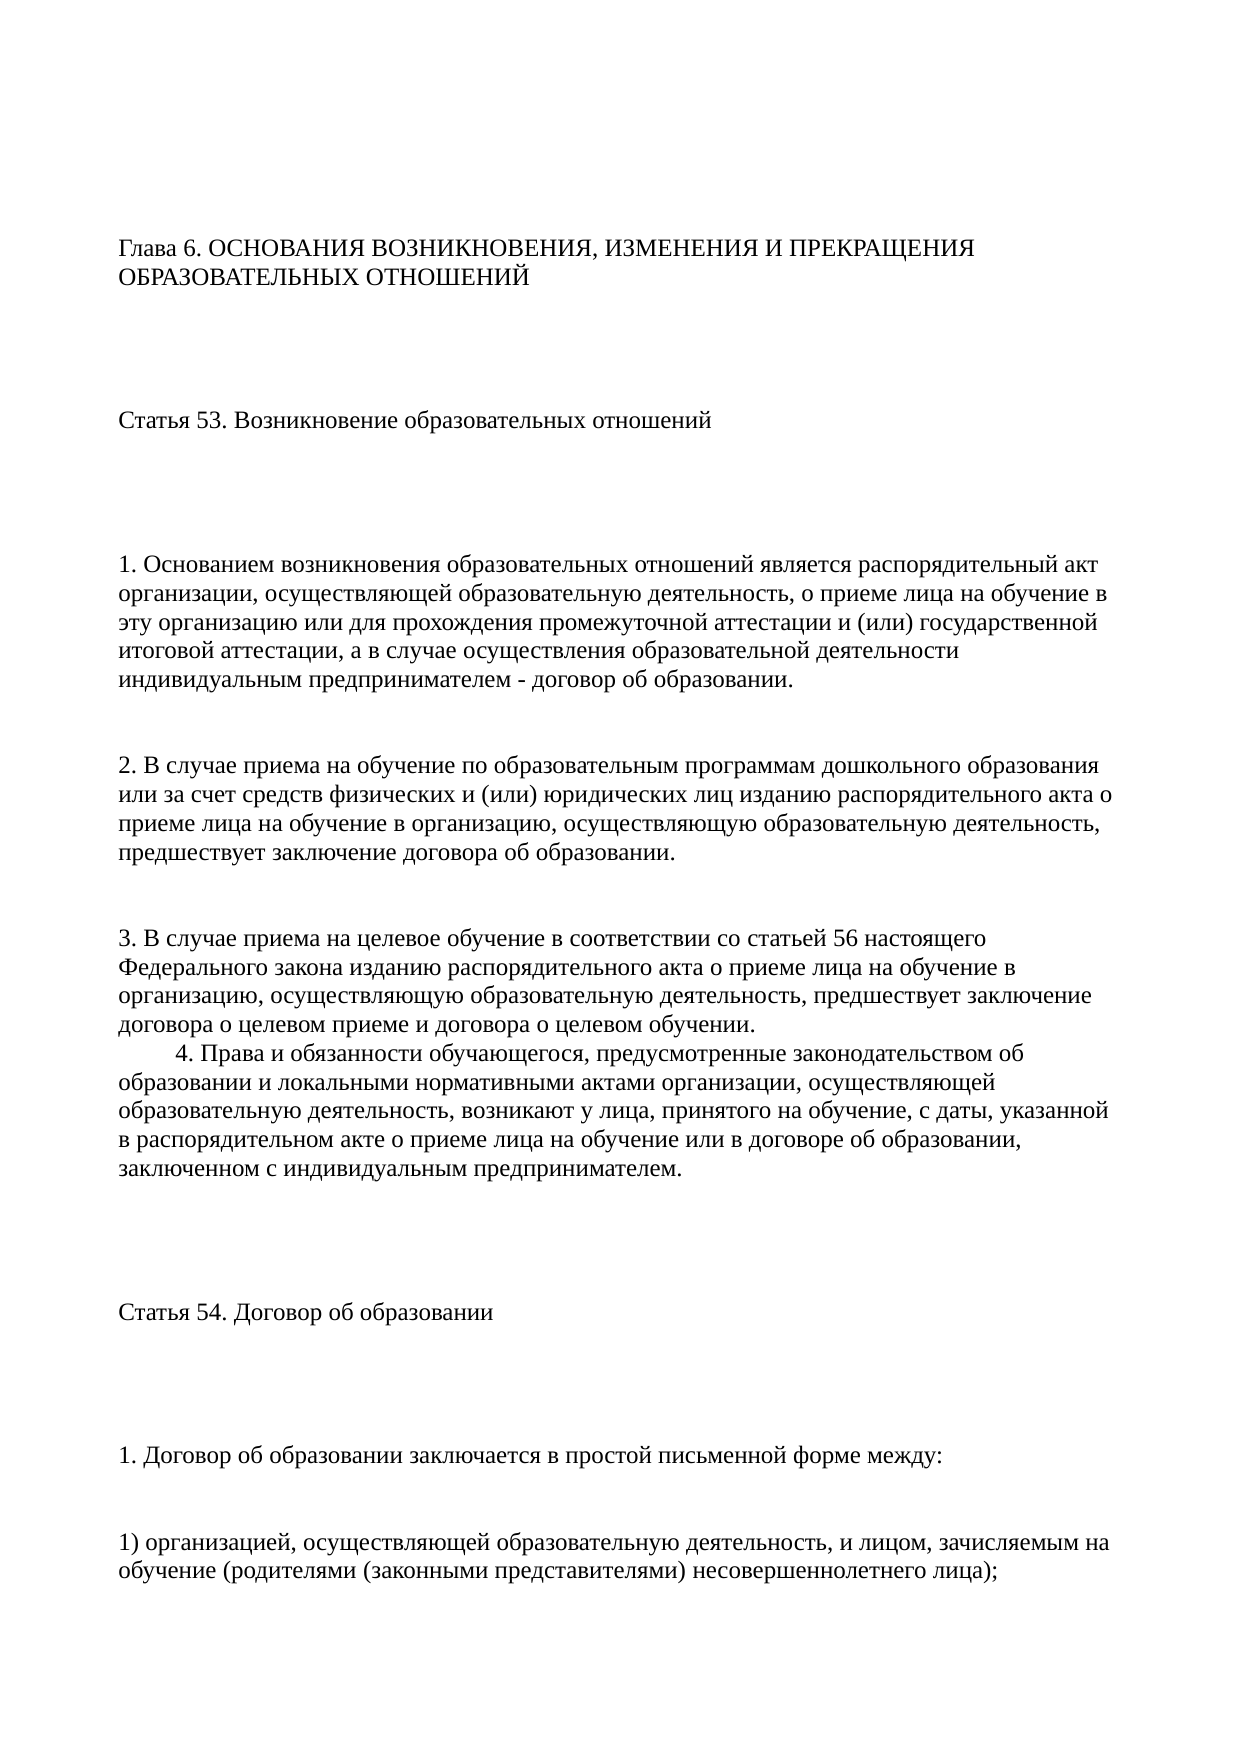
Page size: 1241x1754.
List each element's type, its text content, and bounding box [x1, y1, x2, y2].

text Статья 54. Договор об образовании [118, 1297, 1122, 1326]
text 3. В случае приема на целевое обучение в соответствии со статьей 56 настоящего Федерального закона изданию распорядительного акта о приеме лица на обучение в организацию, осуществляющую образовательную деятельность, предшествует заключение договора о целевом приеме и договора о целевом обучении. [118, 923, 1122, 1038]
text 4. Права и обязанности обучающегося, предусмотренные законодательством об образовании и локальными нормативными актами организации, осуществляющей образовательную деятельность, возникают у лица, принятого на обучение, с даты, указанной в распорядительном акте о приеме лица на обучение или в договоре об образовании, заключенном с индивидуальным предпринимателем. [118, 1038, 1122, 1182]
text 1. Договор об образовании заключается в простой письменной форме между: [118, 1441, 1122, 1469]
text Глава 6. ОСНОВАНИЯ ВОЗНИКНОВЕНИЯ, ИЗМЕНЕНИЯ И ПРЕКРАЩЕНИЯ [118, 233, 1122, 262]
text 1) организацией, осуществляющей образовательную деятельность, и лицом, зачисляемым на обучение (родителями (законными представителями) несовершеннолетнего лица); [118, 1527, 1122, 1584]
text 2. В случае приема на обучение по образовательным программам дошкольного образования или за счет средств физических и (или) юридических лиц изданию распорядительного акта о приеме лица на обучение в организацию, осуществляющую образовательную деятельность, предшествует заключение договора об образовании. [118, 751, 1122, 866]
text Статья 53. Возникновение образовательных отношений [118, 406, 1122, 434]
text ОБРАЗОВАТЕЛЬНЫХ ОТНОШЕНИЙ [118, 262, 1122, 291]
text 1. Основанием возникновения образовательных отношений является распорядительный акт организации, осуществляющей образовательную деятельность, о приеме лица на обучение в эту организацию или для прохождения промежуточной аттестации и (или) государственной итоговой аттестации, а в случае осуществления образовательной деятельности индивидуальным предпринимателем - договор об образовании. [118, 549, 1122, 693]
